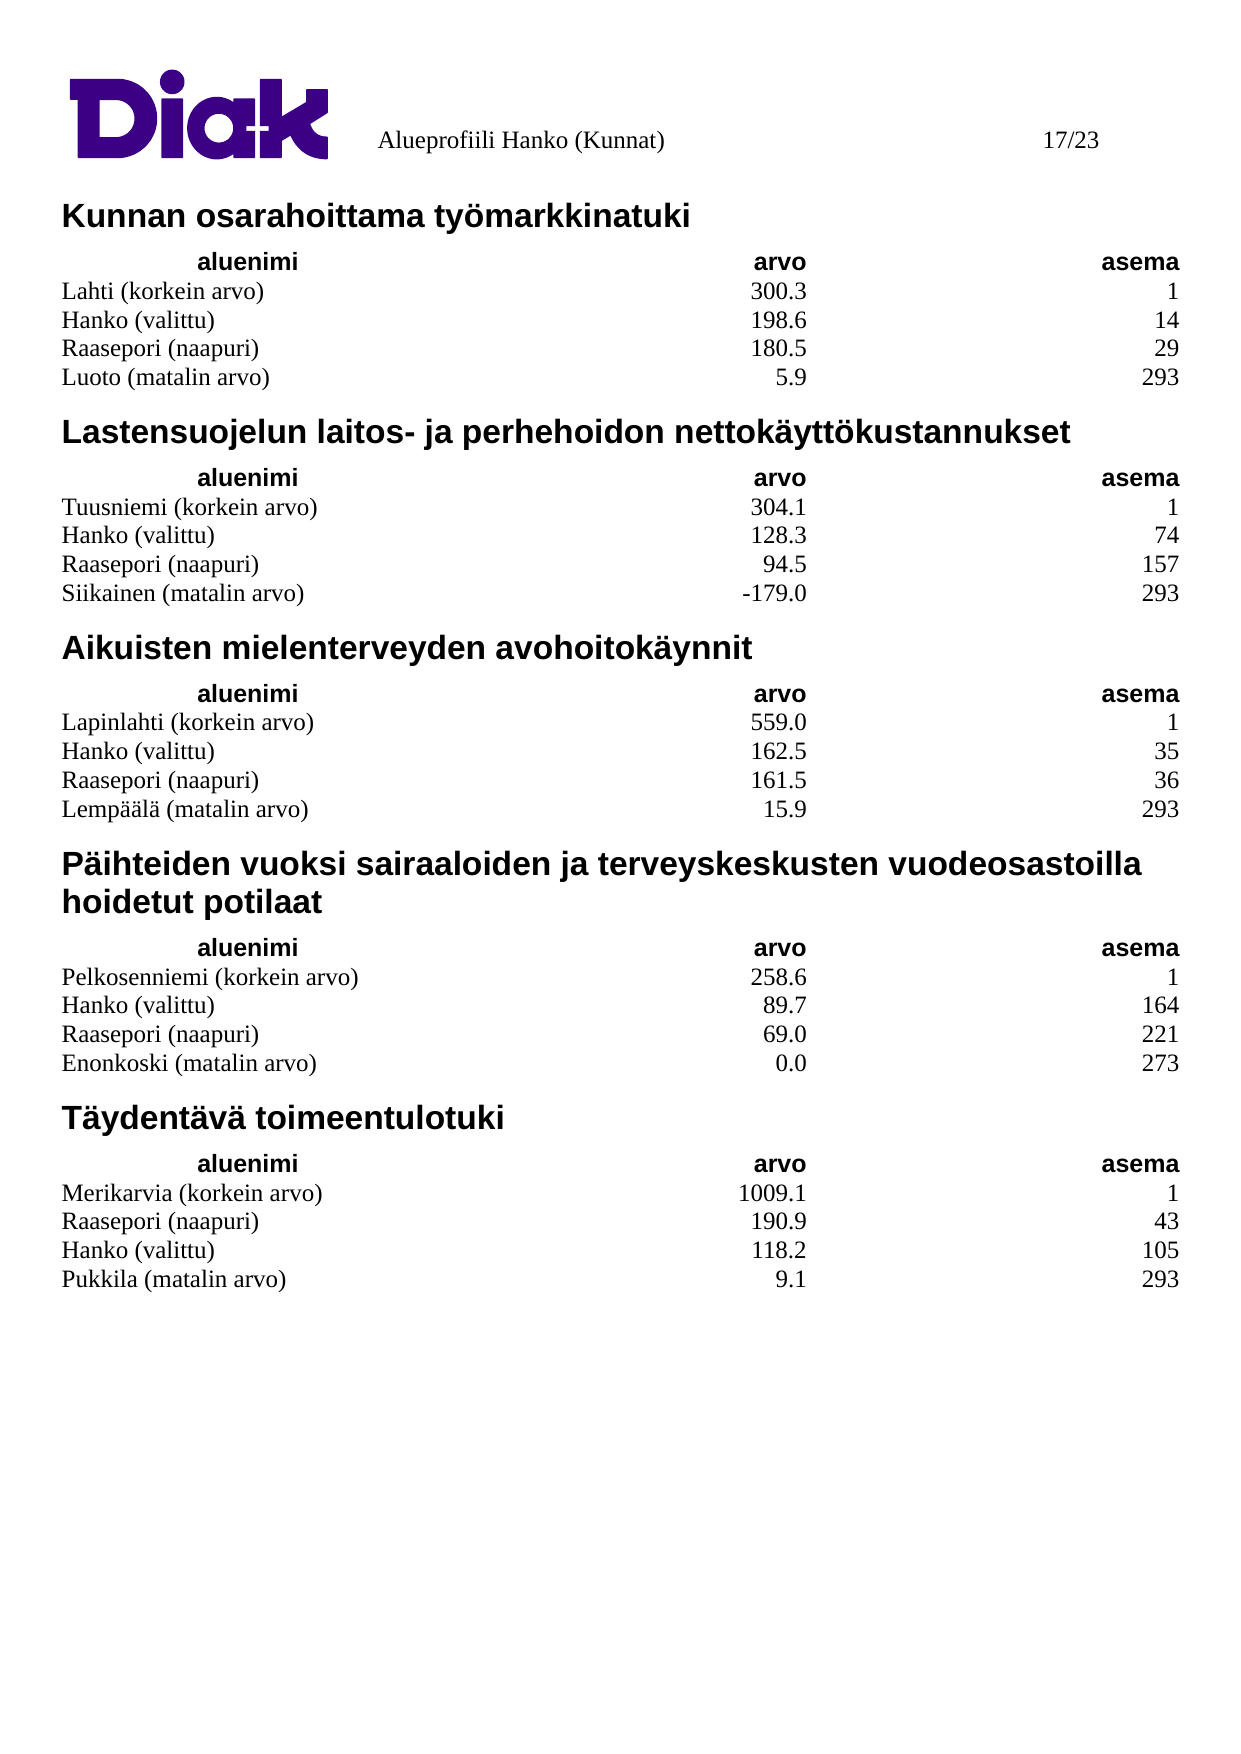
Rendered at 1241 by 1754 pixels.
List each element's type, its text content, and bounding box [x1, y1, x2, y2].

table_cell Hanko (valittu) [61, 736, 434, 765]
table_header arvo [434, 1149, 806, 1178]
table_header asema [806, 933, 1179, 962]
table_cell 5.9 [434, 362, 806, 391]
subtitle Kunnan osarahoittama työmarkkinatuki [61, 196, 1179, 235]
table_cell Hanko (valittu) [61, 521, 434, 549]
table_cell Enonkoski (matalin arvo) [61, 1048, 434, 1077]
table_cell 128.3 [434, 521, 806, 549]
table_cell 35 [806, 736, 1179, 765]
table_cell 9.1 [434, 1264, 806, 1293]
table_header aluenimi [61, 1149, 434, 1178]
table_cell 164 [806, 991, 1179, 1019]
table_cell Hanko (valittu) [61, 305, 434, 333]
table_header arvo [434, 463, 806, 492]
table_cell 0.0 [434, 1048, 806, 1077]
table_header asema [806, 247, 1179, 276]
table_cell 69.0 [434, 1019, 806, 1048]
table_cell 304.1 [434, 492, 806, 521]
table_cell 180.5 [434, 334, 806, 362]
table_cell Siikainen (matalin arvo) [61, 578, 434, 607]
table_header asema [806, 679, 1179, 707]
table_cell 1 [806, 962, 1179, 991]
table_cell 1 [806, 708, 1179, 736]
table_cell Pelkosenniemi (korkein arvo) [61, 962, 434, 991]
table_cell 559.0 [434, 708, 806, 736]
table_cell 29 [806, 334, 1179, 362]
table_cell 293 [806, 578, 1179, 607]
table_cell 157 [806, 549, 1179, 578]
table_cell 273 [806, 1048, 1179, 1077]
subtitle Aikuisten mielenterveyden avohoitokäynnit [61, 628, 1179, 666]
table_header arvo [434, 679, 806, 707]
table_header aluenimi [61, 679, 434, 707]
table_cell 162.5 [434, 736, 806, 765]
table_cell Hanko (valittu) [61, 991, 434, 1019]
table_cell 1 [806, 492, 1179, 521]
table_header aluenimi [61, 933, 434, 962]
table_cell 89.7 [434, 991, 806, 1019]
subtitle Päihteiden vuoksi sairaaloiden ja terveyskeskusten vuodeosastoilla hoidetut potilaat [61, 843, 1179, 921]
table_cell 1 [806, 1178, 1179, 1206]
table_cell Pukkila (matalin arvo) [61, 1264, 434, 1293]
table_cell Lempäälä (matalin arvo) [61, 794, 434, 822]
subtitle Täydentävä toimeentulotuki [61, 1098, 1179, 1136]
table_cell Luoto (matalin arvo) [61, 362, 434, 391]
table_cell 36 [806, 765, 1179, 794]
table_cell Merikarvia (korkein arvo) [61, 1178, 434, 1206]
table_cell 258.6 [434, 962, 806, 991]
table_cell 300.3 [434, 276, 806, 305]
table_cell Lahti (korkein arvo) [61, 276, 434, 305]
table_cell 190.9 [434, 1206, 806, 1235]
table_header aluenimi [61, 247, 434, 276]
table_cell 94.5 [434, 549, 806, 578]
table_cell 15.9 [434, 794, 806, 822]
table_cell 1009.1 [434, 1178, 806, 1206]
table_cell 74 [806, 521, 1179, 549]
table_header aluenimi [61, 463, 434, 492]
table_header arvo [434, 247, 806, 276]
table_cell Raasepori (naapuri) [61, 549, 434, 578]
table_cell Tuusniemi (korkein arvo) [61, 492, 434, 521]
table_cell 14 [806, 305, 1179, 333]
table_cell 293 [806, 794, 1179, 822]
table_cell Raasepori (naapuri) [61, 334, 434, 362]
table_cell 161.5 [434, 765, 806, 794]
table_cell 198.6 [434, 305, 806, 333]
table_cell Hanko (valittu) [61, 1235, 434, 1264]
table_header asema [806, 463, 1179, 492]
table_cell 43 [806, 1206, 1179, 1235]
table_header arvo [434, 933, 806, 962]
subtitle Lastensuojelun laitos- ja perhehoidon nettokäyttökustannukset [61, 412, 1179, 451]
table_cell Raasepori (naapuri) [61, 1019, 434, 1048]
table_cell 221 [806, 1019, 1179, 1048]
table_cell 118.2 [434, 1235, 806, 1264]
table_cell -179.0 [434, 578, 806, 607]
table_cell 105 [806, 1235, 1179, 1264]
table_cell Raasepori (naapuri) [61, 765, 434, 794]
table_cell 293 [806, 1264, 1179, 1293]
table_cell 1 [806, 276, 1179, 305]
table_cell Lapinlahti (korkein arvo) [61, 708, 434, 736]
table_cell 293 [806, 362, 1179, 391]
table_header asema [806, 1149, 1179, 1178]
table_cell Raasepori (naapuri) [61, 1206, 434, 1235]
